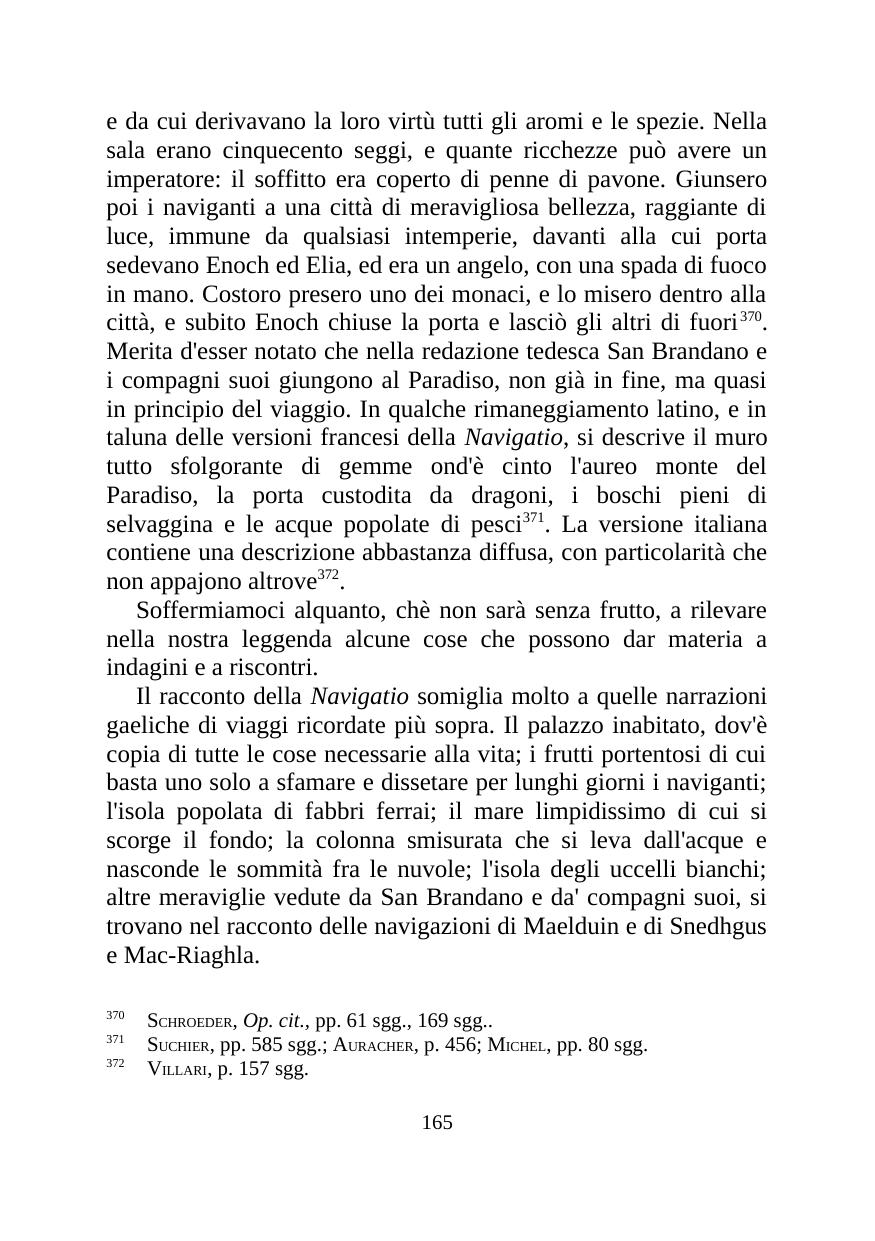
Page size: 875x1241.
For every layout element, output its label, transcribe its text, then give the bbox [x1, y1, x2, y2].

text Villari, p. 157 sgg. [106, 1056, 768, 1080]
text Suchier, pp. 585 sgg.; Auracher, p. 456; Michel, pp. 80 sgg. [106, 1032, 768, 1056]
text e da cui derivavano la loro virtù tutti gli aromi e le spezie. Nella sala erano cinquecento seggi, e quante ricchezze può avere un imperatore: il soffitto era coperto di penne di pavone. Giunsero poi i naviganti a una città di meravigliosa bellezza, raggiante di luce, immune da qualsiasi intemperie, davanti alla cui porta sedevano Enoch ed Elia, ed era un angelo, con una spada di fuoco in mano. Costoro presero uno dei monaci, e lo misero dentro alla città, e subito Enoch chiuse la porta e lasciò gli altri di fuori. Merita d'esser notato che nella redazione tedesca San Brandano e i compagni suoi giungono al Paradiso, non già in fine, ma quasi in principio del viaggio. In qualche rimaneggiamento latino, e in taluna delle versioni francesi della Navigatio, si descrive il muro tutto sfolgorante di gemme ond'è cinto l'aureo monte del Paradiso, la porta custodita da dragoni, i boschi pieni di selvaggina e le acque popolate di pesci. La versione italiana contiene una descrizione abbastanza diffusa, con particolarità che non appajono altrove. [106, 106, 768, 595]
text Schroeder, Op. cit., pp. 61 sgg., 169 sgg.. [106, 1008, 768, 1032]
text Il racconto della Navigatio somiglia molto a quelle narrazioni gaeliche di viaggi ricordate più sopra. Il palazzo inabitato, dov'è copia di tutte le cose necessarie alla vita; i frutti portentosi di cui basta uno solo a sfamare e dissetare per lunghi giorni i naviganti; l'isola popolata di fabbri ferrai; il mare limpidissimo di cui si scorge il fondo; la colonna smisurata che si leva dall'acque e nasconde le sommità fra le nuvole; l'isola degli uccelli bianchi; altre meraviglie vedute da San Brandano e da' compagni suoi, si trovano nel racconto delle navigazioni di Maelduin e di Snedhgus e Mac-Riaghla. [106, 681, 768, 969]
text Soffermiamoci alquanto, chè non sarà senza frutto, a rilevare nella nostra leggenda alcune cose che possono dar materia a indagini e a riscontri. [106, 595, 768, 681]
